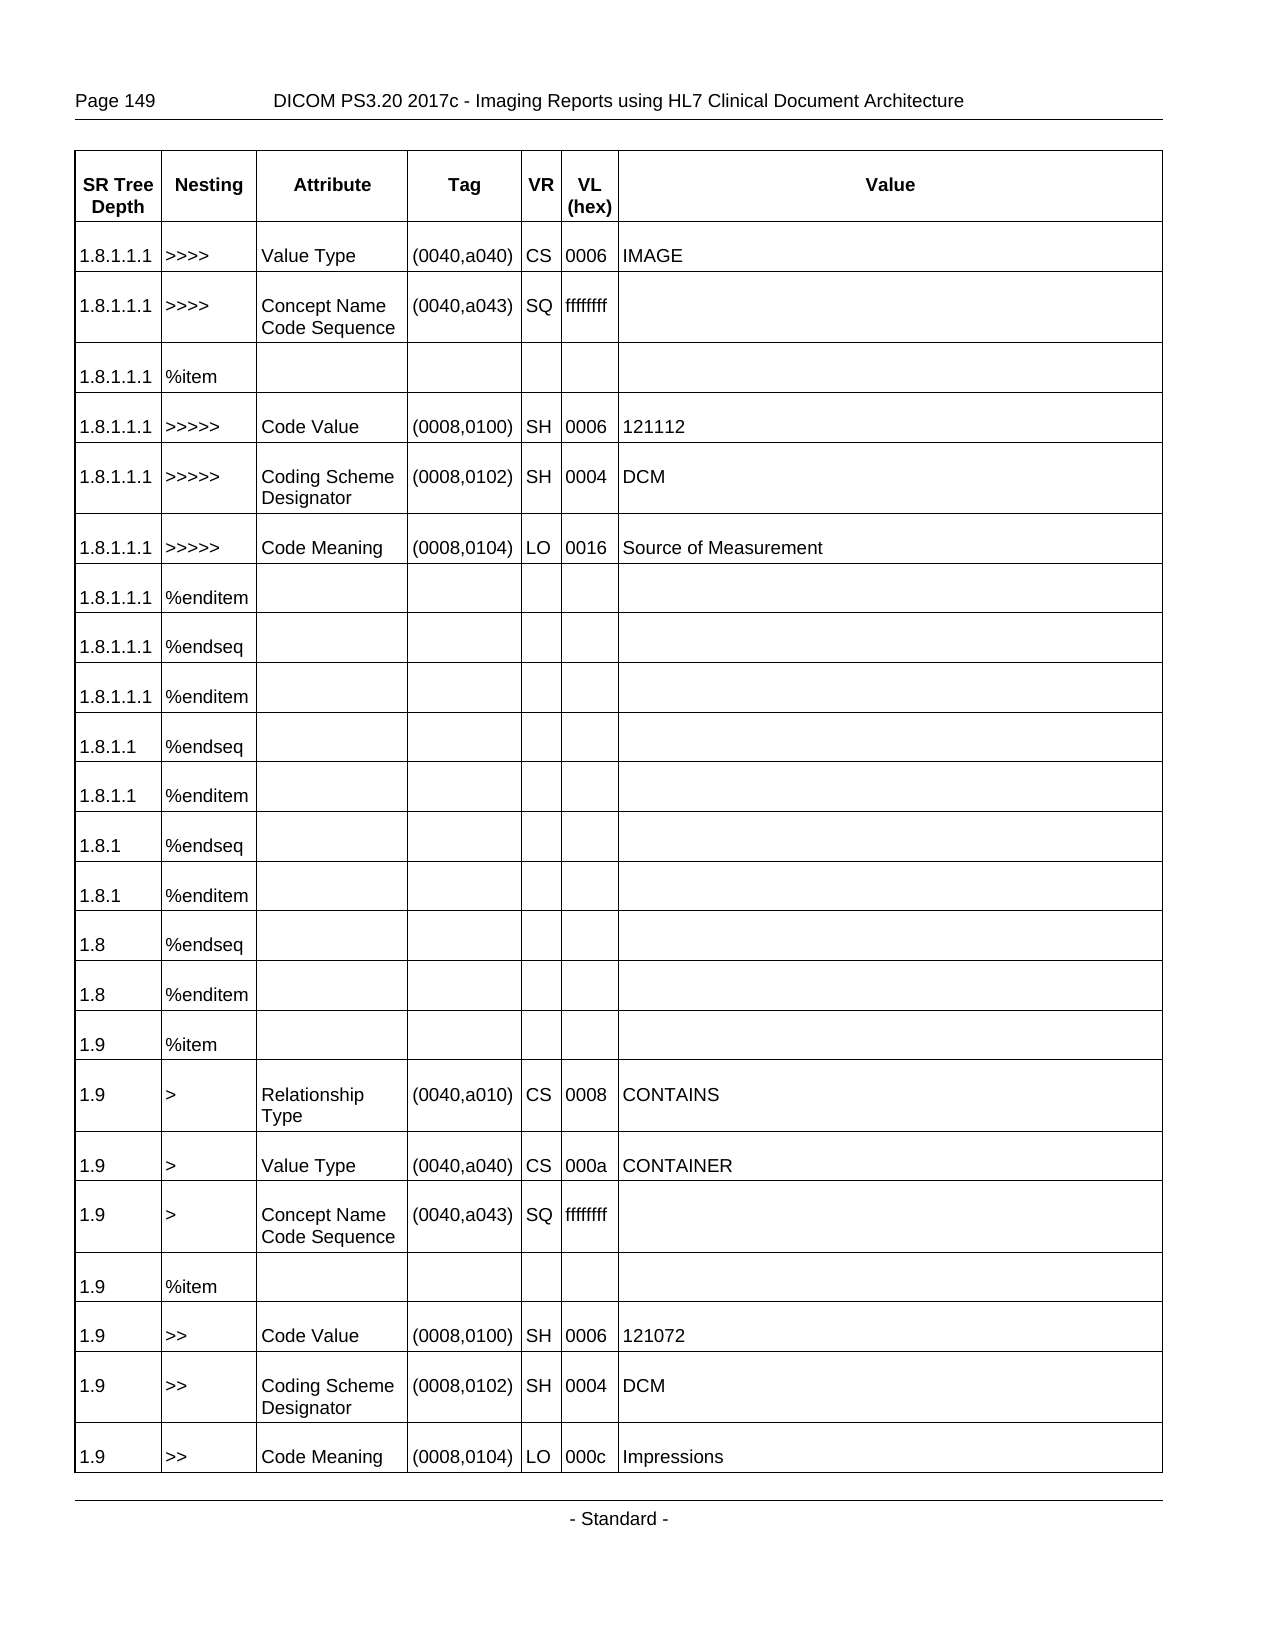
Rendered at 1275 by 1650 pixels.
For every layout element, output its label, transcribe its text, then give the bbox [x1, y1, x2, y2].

table_cell (0040,a043) [408, 272, 521, 342]
table_cell [408, 862, 521, 910]
table_cell [562, 1253, 618, 1301]
table_cell Impressions [619, 1423, 1162, 1472]
table_cell [619, 663, 1162, 712]
table_cell %enditem [162, 961, 256, 1010]
table_cell Relationship Type [257, 1060, 407, 1131]
table_cell [619, 343, 1162, 392]
table_cell (0008,0102) [408, 1352, 521, 1422]
table_cell 1.9 [76, 1253, 161, 1301]
table_cell [562, 762, 618, 811]
table_cell [522, 663, 561, 712]
table_cell LO [522, 1423, 561, 1472]
table_cell [562, 564, 618, 612]
table_cell [257, 1253, 407, 1301]
table_cell Concept Name Code Sequence [257, 1181, 407, 1252]
table_cell CONTAINER [619, 1132, 1162, 1180]
table_cell [562, 1011, 618, 1059]
table_cell Code Value [257, 393, 407, 442]
table_cell [619, 762, 1162, 811]
table_cell DCM [619, 1352, 1162, 1422]
table_cell [257, 762, 407, 811]
table_cell ffffffff [562, 1181, 618, 1252]
table_cell [408, 663, 521, 712]
table_cell [522, 911, 561, 960]
table_cell 1.8.1.1.1 [76, 272, 161, 342]
table_cell SH [522, 1302, 561, 1351]
table_cell >> [162, 1302, 256, 1351]
table_cell [619, 812, 1162, 861]
table_cell [522, 762, 561, 811]
table_cell [562, 961, 618, 1010]
table_cell >> [162, 1423, 256, 1472]
table_cell [522, 1011, 561, 1059]
table_cell 1.8.1 [76, 862, 161, 910]
table_cell ffffffff [562, 272, 618, 342]
table_cell [257, 1011, 407, 1059]
table_cell 1.9 [76, 1302, 161, 1351]
table_cell [619, 1011, 1162, 1059]
table_cell [562, 862, 618, 910]
table_cell [562, 812, 618, 861]
table_cell 000c [562, 1423, 618, 1472]
table_cell [257, 713, 407, 761]
table_cell > [162, 1181, 256, 1252]
table_cell %enditem [162, 663, 256, 712]
table_cell [619, 1181, 1162, 1252]
table_cell (0008,0100) [408, 1302, 521, 1351]
table_cell %item [162, 1253, 256, 1301]
table_cell 1.8.1.1.1 [76, 443, 161, 513]
table_cell >> [162, 1352, 256, 1422]
table_cell 1.8.1.1 [76, 762, 161, 811]
table_cell > [162, 1060, 256, 1131]
table_cell Coding Scheme Designator [257, 443, 407, 513]
table_cell 1.9 [76, 1352, 161, 1422]
table_cell [619, 961, 1162, 1010]
table_cell LO [522, 514, 561, 562]
table_cell Code Meaning [257, 1423, 407, 1472]
table_cell SH [522, 393, 561, 442]
table_cell [522, 862, 561, 910]
table_cell (0008,0100) [408, 393, 521, 442]
table_cell %endseq [162, 911, 256, 960]
table_cell (0040,a043) [408, 1181, 521, 1252]
table_cell [619, 911, 1162, 960]
table_cell 1.9 [76, 1011, 161, 1059]
table_cell CS [522, 1060, 561, 1131]
table_cell SH [522, 443, 561, 513]
table_cell %endseq [162, 812, 256, 861]
table_cell [619, 613, 1162, 662]
table_cell [408, 1253, 521, 1301]
table_cell 1.8.1.1.1 [76, 393, 161, 442]
table_cell [257, 564, 407, 612]
table_header Value [619, 151, 1162, 221]
table_cell Code Value [257, 1302, 407, 1351]
table_cell CS [522, 222, 561, 271]
table_cell %item [162, 343, 256, 392]
table_cell Value Type [257, 1132, 407, 1180]
table_cell 0006 [562, 393, 618, 442]
table_cell %enditem [162, 762, 256, 811]
table_header Attribute [257, 151, 407, 221]
table_cell [257, 862, 407, 910]
table_cell (0040,a010) [408, 1060, 521, 1131]
table_cell 1.9 [76, 1132, 161, 1180]
table_cell [408, 564, 521, 612]
table_cell [562, 713, 618, 761]
table_cell 1.8 [76, 911, 161, 960]
table_cell 1.8.1.1.1 [76, 564, 161, 612]
table_cell >>>> [162, 272, 256, 342]
table_cell [408, 713, 521, 761]
table_cell 1.9 [76, 1423, 161, 1472]
table_cell [257, 812, 407, 861]
table_cell 1.8.1.1.1 [76, 613, 161, 662]
table_cell Source of Measurement [619, 514, 1162, 562]
table_cell 0006 [562, 1302, 618, 1351]
table_cell [408, 1011, 521, 1059]
table_cell CONTAINS [619, 1060, 1162, 1131]
table_cell [522, 1253, 561, 1301]
table_cell >>>>> [162, 393, 256, 442]
table_cell [619, 564, 1162, 612]
table_cell 1.8.1.1.1 [76, 343, 161, 392]
table_cell SQ [522, 272, 561, 342]
table_header VR [522, 151, 561, 221]
table_cell [257, 343, 407, 392]
table_cell %endseq [162, 713, 256, 761]
table_cell (0040,a040) [408, 1132, 521, 1180]
table_cell >>>>> [162, 443, 256, 513]
table_cell 1.8.1.1.1 [76, 663, 161, 712]
table_cell %endseq [162, 613, 256, 662]
table_cell 1.9 [76, 1181, 161, 1252]
table_cell [522, 343, 561, 392]
table_cell [257, 961, 407, 1010]
table_cell 0006 [562, 222, 618, 271]
table_cell [522, 812, 561, 861]
table_cell [562, 343, 618, 392]
table_cell (0040,a040) [408, 222, 521, 271]
table_cell [619, 713, 1162, 761]
table_header VL (hex) [562, 151, 618, 221]
table_header SR Tree Depth [76, 151, 161, 221]
table_cell 0008 [562, 1060, 618, 1131]
table_cell > [162, 1132, 256, 1180]
table_cell 121112 [619, 393, 1162, 442]
table_cell SQ [522, 1181, 561, 1252]
table_cell 121072 [619, 1302, 1162, 1351]
table_cell [619, 862, 1162, 910]
table_cell [408, 762, 521, 811]
table_cell 1.8.1.1.1 [76, 514, 161, 562]
table_cell CS [522, 1132, 561, 1180]
table_cell (0008,0102) [408, 443, 521, 513]
table_cell %enditem [162, 862, 256, 910]
table_cell %enditem [162, 564, 256, 612]
table_cell 0016 [562, 514, 618, 562]
table_header Tag [408, 151, 521, 221]
table_cell [522, 613, 561, 662]
table_cell [619, 272, 1162, 342]
table_cell (0008,0104) [408, 1423, 521, 1472]
table_cell 1.8.1.1.1 [76, 222, 161, 271]
table_cell [562, 663, 618, 712]
table_cell [562, 613, 618, 662]
table_cell SH [522, 1352, 561, 1422]
table_cell DCM [619, 443, 1162, 513]
table_cell %item [162, 1011, 256, 1059]
table_cell (0008,0104) [408, 514, 521, 562]
table_cell [408, 812, 521, 861]
table_cell [408, 343, 521, 392]
table_cell [619, 1253, 1162, 1301]
table_cell [522, 713, 561, 761]
table_cell [522, 961, 561, 1010]
table_cell Coding Scheme Designator [257, 1352, 407, 1422]
table_cell Concept Name Code Sequence [257, 272, 407, 342]
table_cell [257, 911, 407, 960]
table_cell [257, 613, 407, 662]
table_cell [408, 911, 521, 960]
table_cell 1.9 [76, 1060, 161, 1131]
table_cell [257, 663, 407, 712]
table_cell 1.8.1 [76, 812, 161, 861]
table_cell IMAGE [619, 222, 1162, 271]
table_cell [408, 961, 521, 1010]
table_cell [522, 564, 561, 612]
table_cell Value Type [257, 222, 407, 271]
table_cell 0004 [562, 443, 618, 513]
table_cell >>>> [162, 222, 256, 271]
table_cell [408, 613, 521, 662]
table_cell 000a [562, 1132, 618, 1180]
table_cell 0004 [562, 1352, 618, 1422]
table_cell >>>>> [162, 514, 256, 562]
table_cell Code Meaning [257, 514, 407, 562]
table_cell 1.8 [76, 961, 161, 1010]
table_header Nesting [162, 151, 256, 221]
table_cell 1.8.1.1 [76, 713, 161, 761]
table_cell [562, 911, 618, 960]
